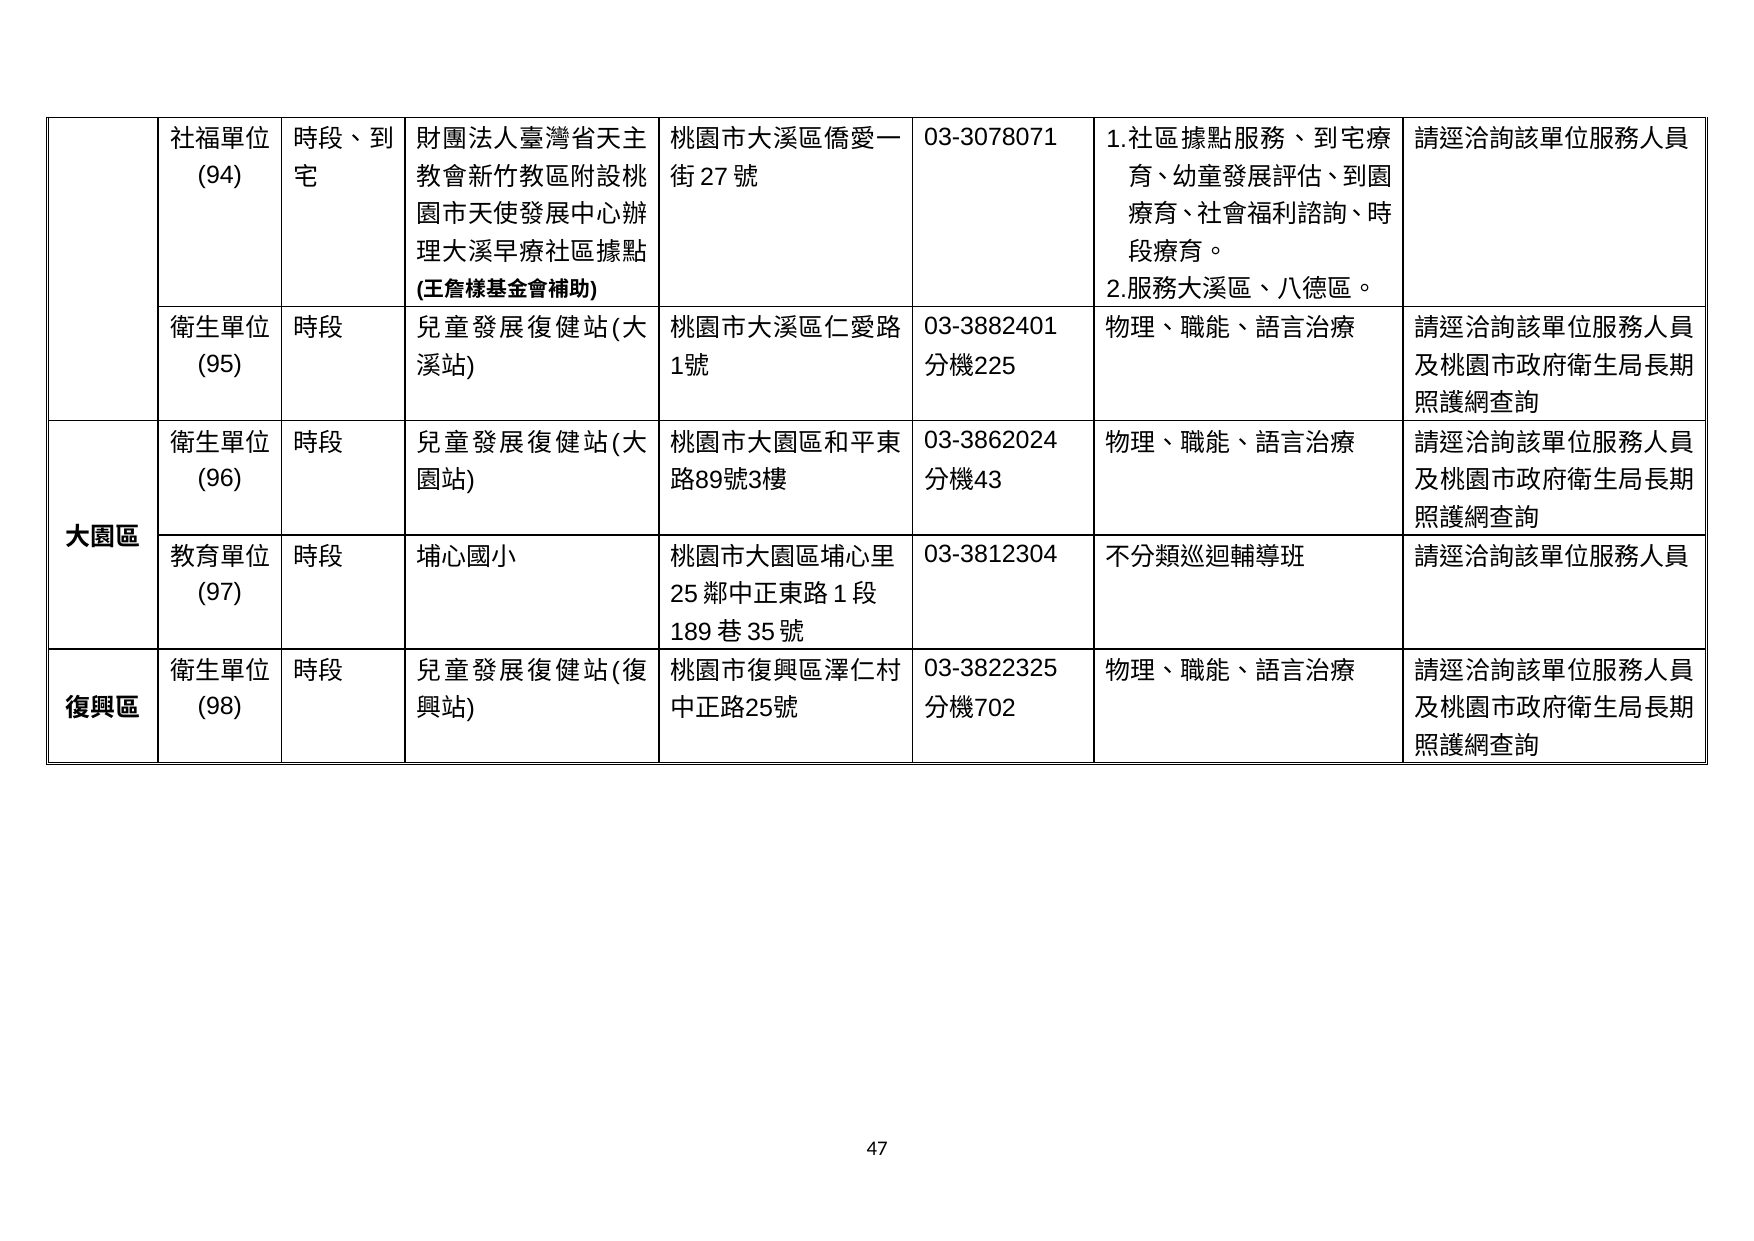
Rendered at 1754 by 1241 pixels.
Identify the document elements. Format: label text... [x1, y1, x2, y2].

table_cell 衛生單位(98) [159, 650, 281, 762]
table_cell 時段 [282, 536, 404, 648]
table_cell 兒童發展復健站(復興站) [406, 650, 658, 762]
table_cell 衛生單位(96) [159, 421, 281, 534]
table_cell 衛生單位(95) [159, 307, 281, 420]
table_cell 不分類巡迴輔導班 [1095, 536, 1402, 648]
table_cell [49, 118, 157, 420]
table_cell 03-3882401 分機225 [913, 307, 1093, 420]
table_cell 物理、職能、語言治療 [1095, 421, 1402, 534]
table_cell 桃園市大溪區僑愛一街27號 [660, 118, 912, 306]
table_cell 時段 [282, 650, 404, 762]
table_cell 大園區 [49, 421, 157, 648]
table_cell 桃園市復興區澤仁村中正路25號 [660, 650, 912, 762]
table_cell 復興區 [49, 650, 157, 762]
table_cell 財團法人臺灣省天主教會新竹教區附設桃園市天使發展中心辦理大溪早療社區據點(王詹樣基金會補助) [406, 118, 658, 306]
table_cell 教育單位(97) [159, 536, 281, 648]
table_cell 兒童發展復健站(大溪站) [406, 307, 658, 420]
table_cell 時段、到宅 [282, 118, 404, 306]
table_cell 03-3862024 分機43 [913, 421, 1093, 534]
table_cell 時段 [282, 421, 404, 534]
table_cell 物理、職能、語言治療 [1095, 307, 1402, 420]
table_cell 桃園市大園區和平東路89號3樓 [660, 421, 912, 534]
table_cell 社福單位(94) [159, 118, 281, 306]
table_cell 請逕洽詢該單位服務人員 [1404, 118, 1705, 306]
table_cell 03-3812304 [913, 536, 1093, 648]
table_cell 請逕洽詢該單位服務人員及桃園市政府衛生局長期照護網查詢 [1404, 421, 1705, 534]
table_cell 03-3078071 [913, 118, 1093, 306]
table_cell 時段 [282, 307, 404, 420]
table_cell 1.社區據點服務、到宅療育、幼童發展評估、到園療育、社會福利諮詢、時段療育。 2.服務大溪區、八德區。 [1095, 118, 1402, 306]
table_cell 桃園市大溪區仁愛路1號 [660, 307, 912, 420]
table_cell 03-3822325 分機702 [913, 650, 1093, 762]
table_cell 請逕洽詢該單位服務人員 [1404, 536, 1705, 648]
table_cell 物理、職能、語言治療 [1095, 650, 1402, 762]
table_cell 請逕洽詢該單位服務人員及桃園市政府衛生局長期照護網查詢 [1404, 307, 1705, 420]
table_cell 請逕洽詢該單位服務人員及桃園市政府衛生局長期照護網查詢 [1404, 650, 1705, 762]
table_cell 兒童發展復健站(大園站) [406, 421, 658, 534]
table_cell 桃園市大園區埔心里25鄰中正東路1段189巷35號 [660, 536, 912, 648]
table_cell 埔心國小 [406, 536, 658, 648]
